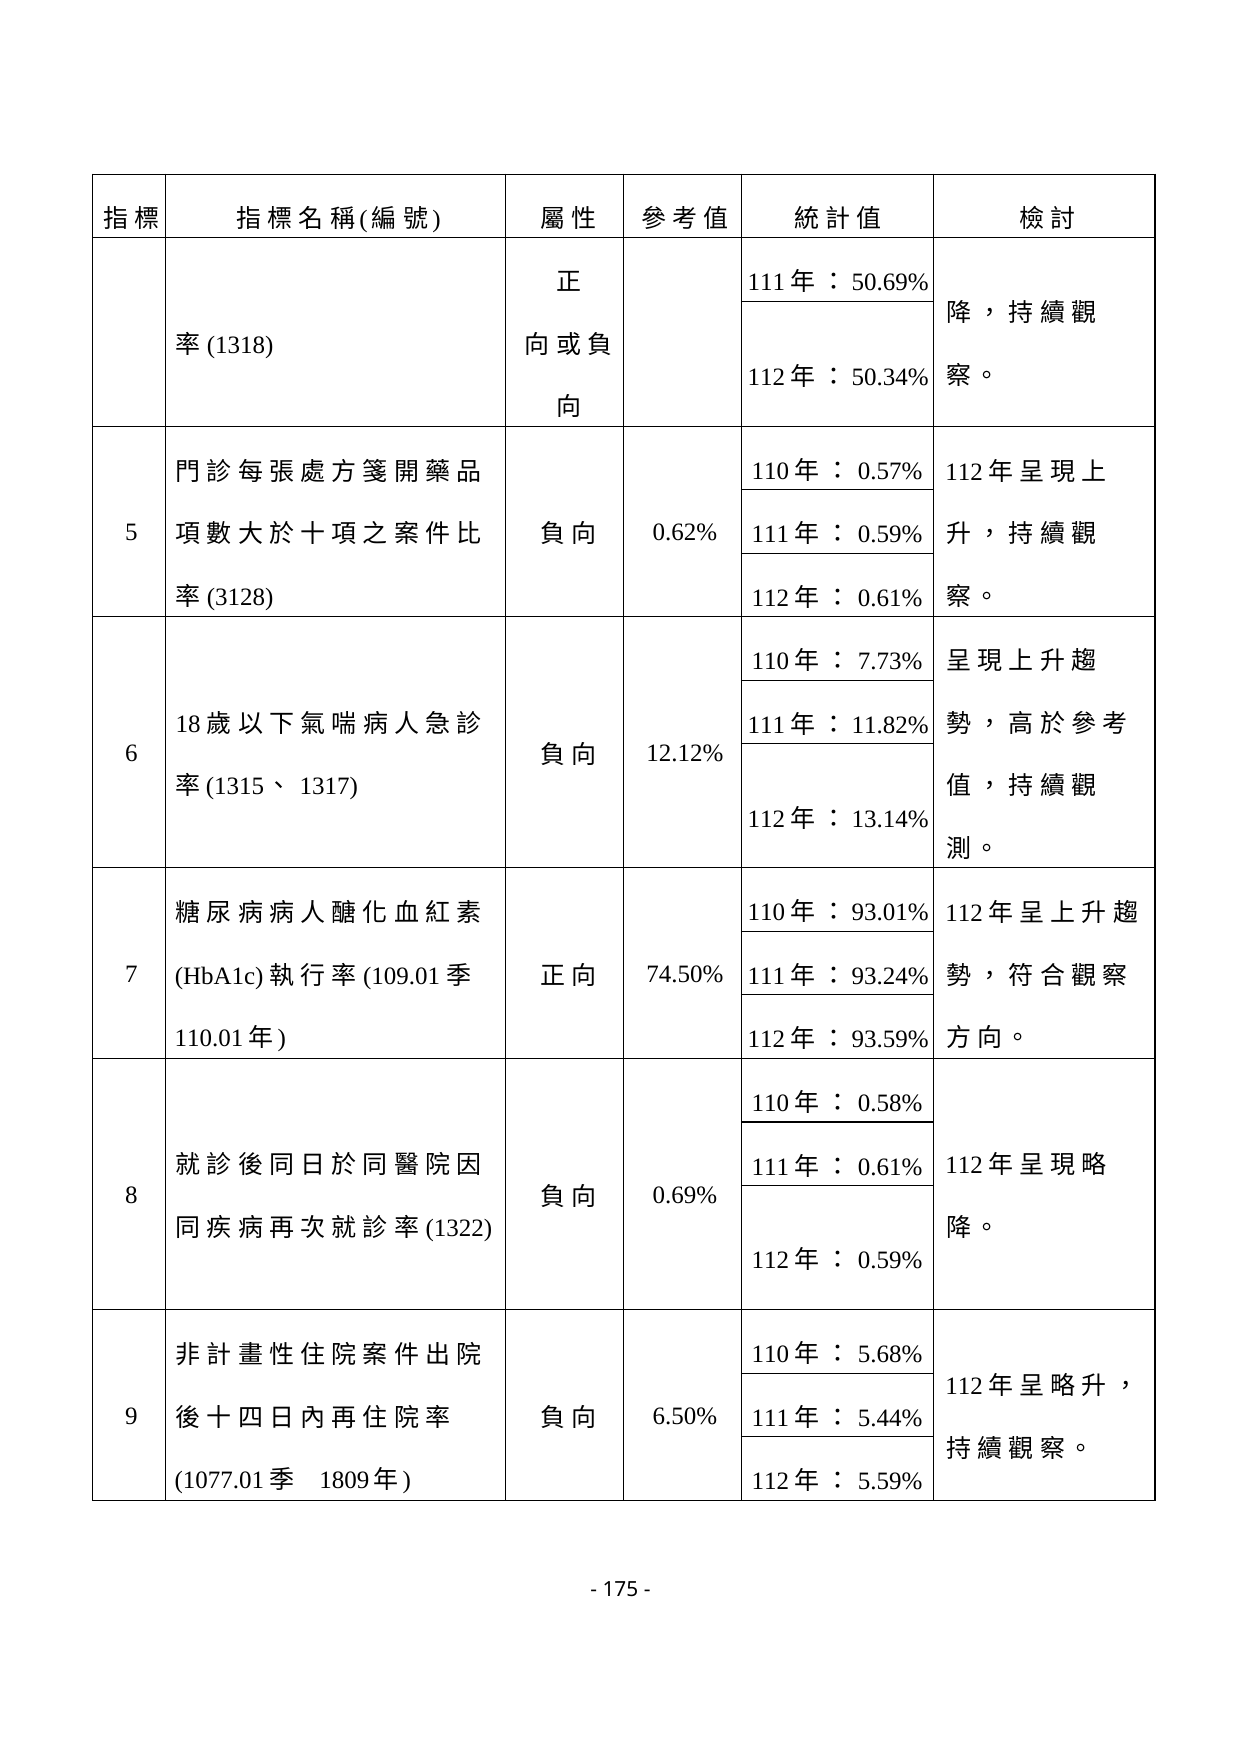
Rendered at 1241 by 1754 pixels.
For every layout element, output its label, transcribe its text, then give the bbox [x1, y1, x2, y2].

table_cell 112年：13.14% [742, 744, 933, 867]
table_cell 112年：0.61% [742, 554, 933, 616]
table_cell 7 [93, 868, 165, 1058]
table_cell 110年：7.73% [742, 617, 933, 680]
table_cell 負向 [506, 427, 623, 616]
table_cell 9 [93, 1310, 165, 1499]
table_cell 112年呈現略降。 [934, 1059, 1154, 1309]
table_cell 就診後同日於同醫院因同疾病再次就診率(1322) [166, 1059, 505, 1309]
table_header 指標名稱(編號) [166, 175, 505, 237]
table_cell 18歲以下氣喘病人急診率(1315、1317) [166, 617, 505, 867]
table_header 統計值 [742, 175, 933, 237]
table_cell 6.50% [624, 1310, 741, 1499]
table_cell 112年：5.59% [742, 1437, 933, 1499]
table_cell 112年：0.59% [742, 1186, 933, 1309]
table_cell 111年：11.82% [742, 681, 933, 743]
table_cell 111年：0.61% [742, 1123, 933, 1185]
table_cell 糖尿病病人醣化血紅素(HbA1c)執行率(109.01季 110.01年) [166, 868, 505, 1058]
table_cell 111年：0.59% [742, 490, 933, 553]
table_cell 門診每張處方箋開藥品項數大於十項之案件比率(3128) [166, 427, 505, 616]
table_cell 112年：93.59% [742, 995, 933, 1058]
table_cell [624, 238, 741, 426]
table_cell 112年呈略升，持續觀察。 [934, 1310, 1154, 1499]
table_cell 112年：50.34% [742, 302, 933, 426]
table_cell 負向 [506, 1310, 623, 1499]
table_cell 呈現上升趨勢，高於參考值，持續觀測。 [934, 617, 1154, 867]
table_header 屬性 [506, 175, 623, 237]
table_cell 111年：93.24% [742, 932, 933, 994]
table_cell 110年：93.01% [742, 868, 933, 931]
table_cell 110年：5.68% [742, 1310, 933, 1372]
table_cell 74.50% [624, 868, 741, 1058]
table_header 檢討 [934, 175, 1154, 237]
table_cell 正向 [506, 868, 623, 1058]
table_cell 降，持續觀察。 [934, 238, 1154, 426]
table_cell 正 向或負向 [506, 238, 623, 426]
table_cell 5 [93, 427, 165, 616]
table_cell 負向 [506, 617, 623, 867]
table_cell 111年：50.69% [742, 238, 933, 301]
table_cell 12.12% [624, 617, 741, 867]
table_header 參考值 [624, 175, 741, 237]
table_cell 0.69% [624, 1059, 741, 1309]
table_cell 0.62% [624, 427, 741, 616]
table_cell 112年呈現上升，持續觀察。 [934, 427, 1154, 616]
table_header 指標 [93, 175, 165, 237]
table_cell 110年：0.57% [742, 427, 933, 489]
table_cell 6 [93, 617, 165, 867]
table_cell 負向 [506, 1059, 623, 1309]
table_cell [93, 238, 165, 426]
table_cell 110年：0.58% [742, 1059, 933, 1121]
table_cell 112年呈上升趨勢，符合觀察方向。 [934, 868, 1154, 1058]
table_cell 8 [93, 1059, 165, 1309]
table_cell 111年：5.44% [742, 1374, 933, 1436]
table_cell 率(1318) [166, 238, 505, 426]
table_cell 非計畫性住院案件出院後十四日內再住院率(1077.01季 1809年) [166, 1310, 505, 1499]
